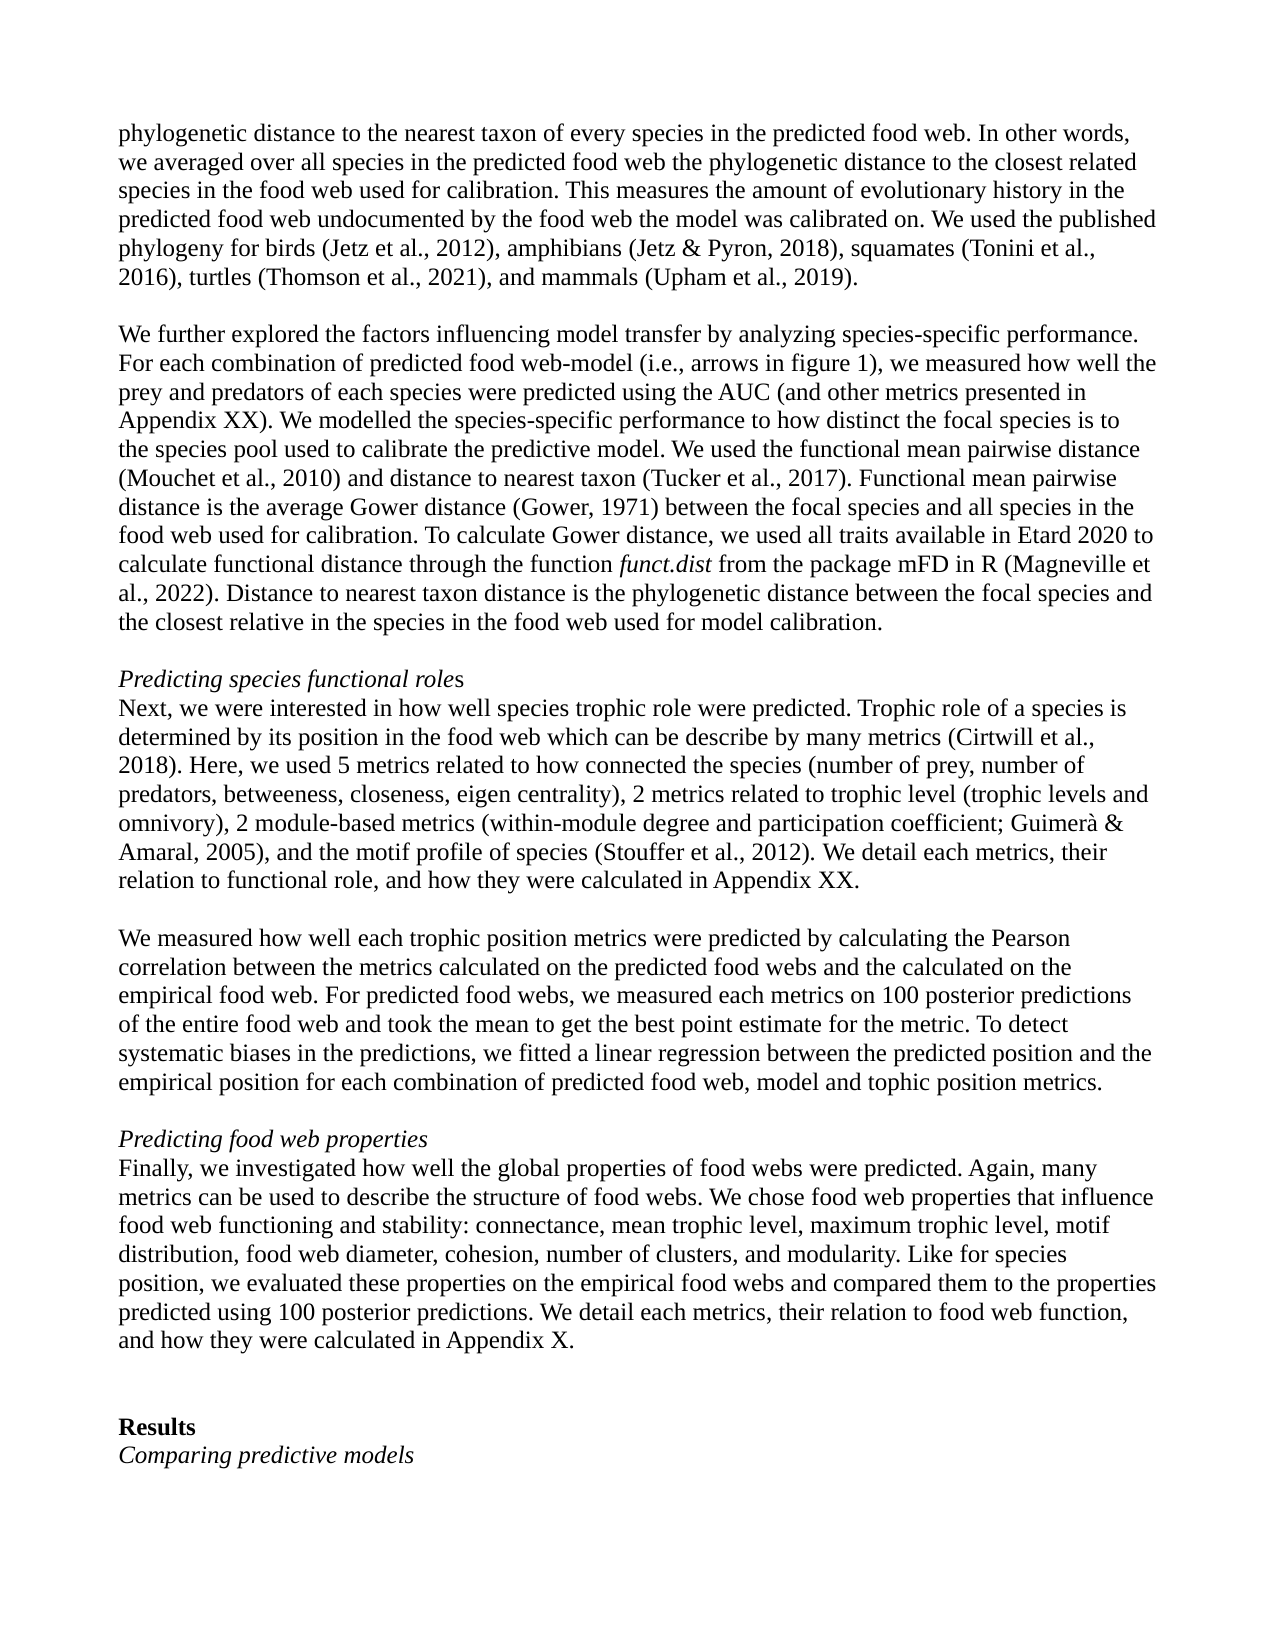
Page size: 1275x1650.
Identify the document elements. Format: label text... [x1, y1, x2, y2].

text Comparing predictive models [118, 1441, 1157, 1469]
text Predicting species functional roles [118, 664, 1157, 693]
text We further explored the factors influencing model transfer by analyzing species-specific performance. For each combination of predicted food web-model (i.e., arrows in figure 1), we measured how well the prey and predators of each species were predicted using the AUC (and other metrics presented in Appendix XX). We modelled the species-specific performance to how distinct the focal species is to the species pool used to calibrate the predictive model. We used the functional mean pairwise distance (Mouchet et al., 2010) and distance to nearest taxon (Tucker et al., 2017). Functional mean pairwise distance is the average Gower distance (Gower, 1971) between the focal species and all species in the food web used for calibration. To calculate Gower distance, we used all traits available in Etard 2020 to calculate functional distance through the function funct.dist from the package mFD in R (Magneville et al., 2022). Distance to nearest taxon distance is the phylogenetic distance between the focal species and the closest relative in the species in the food web used for model calibration. [118, 319, 1157, 636]
text We measured how well each trophic position metrics were predicted by calculating the Pearson correlation between the metrics calculated on the predicted food webs and the calculated on the empirical food web. For predicted food webs, we measured each metrics on 100 posterior predictions of the entire food web and took the mean to get the best point estimate for the metric. To detect systematic biases in the predictions, we fitted a linear regression between the predicted position and the empirical position for each combination of predicted food web, model and tophic position metrics. [118, 923, 1157, 1096]
text Next, we were interested in how well species trophic role were predicted. Trophic role of a species is determined by its position in the food web which can be describe by many metrics (Cirtwill et al., 2018). Here, we used 5 metrics related to how connected the species (number of prey, number of predators, betweeness, closeness, eigen centrality), 2 metrics related to trophic level (trophic levels and omnivory), 2 module-based metrics (within-module degree and participation coefficient; Guimerà & Amaral, 2005), and the motif profile of species (Stouffer et al., 2012). We detail each metrics, their relation to functional role, and how they were calculated in Appendix XX. [118, 693, 1157, 894]
text Predicting food web properties [118, 1124, 1157, 1153]
text Finally, we investigated how well the global properties of food webs were predicted. Again, many metrics can be used to describe the structure of food webs. We chose food web properties that influence food web functioning and stability: connectance, mean trophic level, maximum trophic level, motif distribution, food web diameter, cohesion, number of clusters, and modularity. Like for species position, we evaluated these properties on the empirical food webs and compared them to the properties predicted using 100 posterior predictions. We detail each metrics, their relation to food web function, and how they were calculated in Appendix X. [118, 1153, 1157, 1354]
text phylogenetic distance to the nearest taxon of every species in the predicted food web. In other words, we averaged over all species in the predicted food web the phylogenetic distance to the closest related species in the food web used for calibration. This measures the amount of evolutionary history in the predicted food web undocumented by the food web the model was calibrated on. We used the published phylogeny for birds (Jetz et al., 2012), amphibians (Jetz & Pyron, 2018), squamates (Tonini et al., 2016), turtles (Thomson et al., 2021), and mammals (Upham et al., 2019). [118, 118, 1157, 291]
text Results [118, 1412, 1157, 1441]
